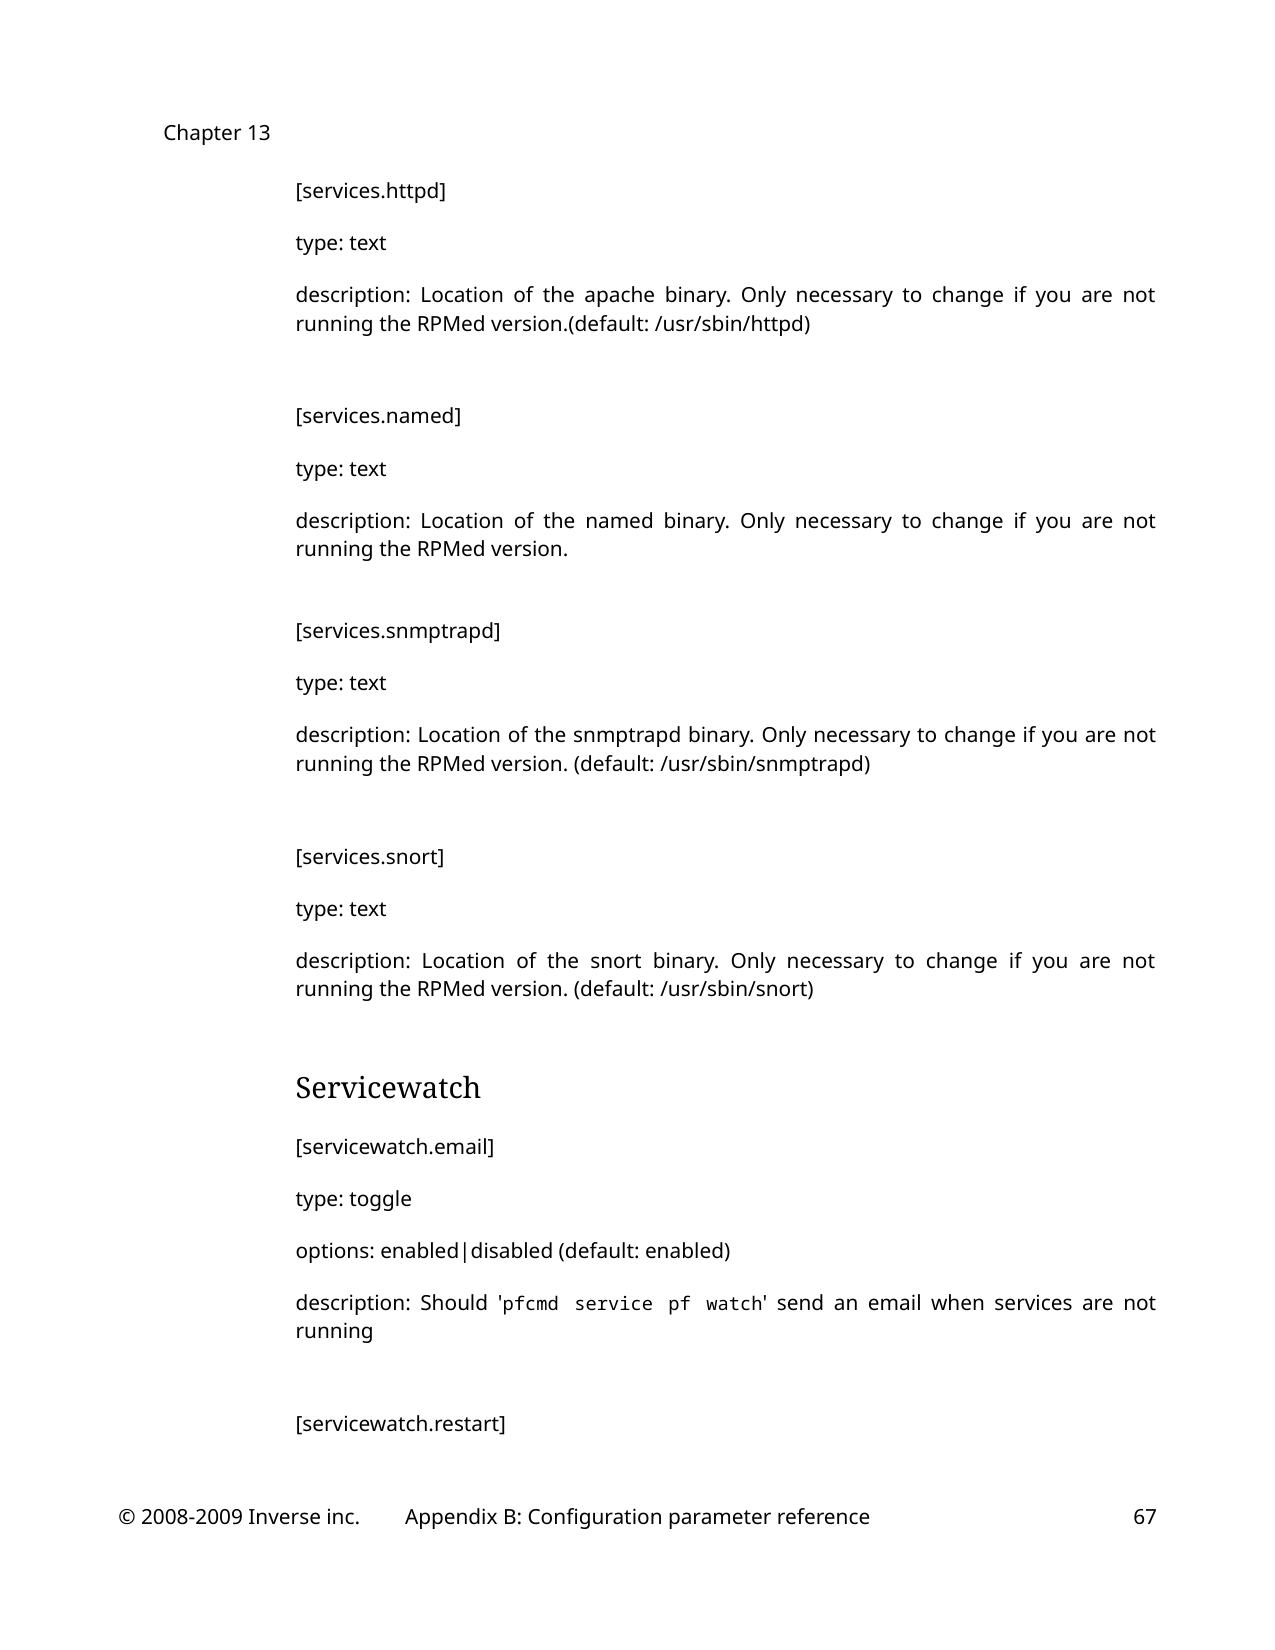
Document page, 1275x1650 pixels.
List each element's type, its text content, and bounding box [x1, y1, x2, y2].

text description: Location of the snmptrapd binary. Only necessary to change if you are not running the RPMed version. (default: /usr/sbin/snmptrapd) [295, 720, 1157, 777]
text [services.snmptrapd] [295, 616, 1157, 644]
text [servicewatch.restart] [295, 1409, 1157, 1438]
text options: enabled|disabled (default: enabled) [295, 1236, 1157, 1264]
text type: text [295, 228, 1157, 257]
subtitle Servicewatch [295, 1067, 1157, 1107]
text [services.snort] [295, 842, 1157, 870]
text description: Location of the named binary. Only necessary to change if you are not running the RPMed version. [295, 506, 1157, 563]
text type: text [295, 894, 1157, 922]
text [services.httpd] [295, 176, 1157, 204]
text type: text [295, 454, 1157, 482]
text [servicewatch.email] [295, 1132, 1157, 1160]
text description: Should 'pfcmd service pf watch' send an email when services are not running [295, 1288, 1157, 1345]
text description: Location of the apache binary. Only necessary to change if you are not running the RPMed version.(default: /usr/sbin/httpd) [295, 280, 1157, 337]
text type: text [295, 668, 1157, 697]
text [services.named] [295, 402, 1157, 430]
text type: toggle [295, 1184, 1157, 1212]
text description: Location of the snort binary. Only necessary to change if you are not running the RPMed version. (default: /usr/sbin/snort) [295, 946, 1157, 1003]
